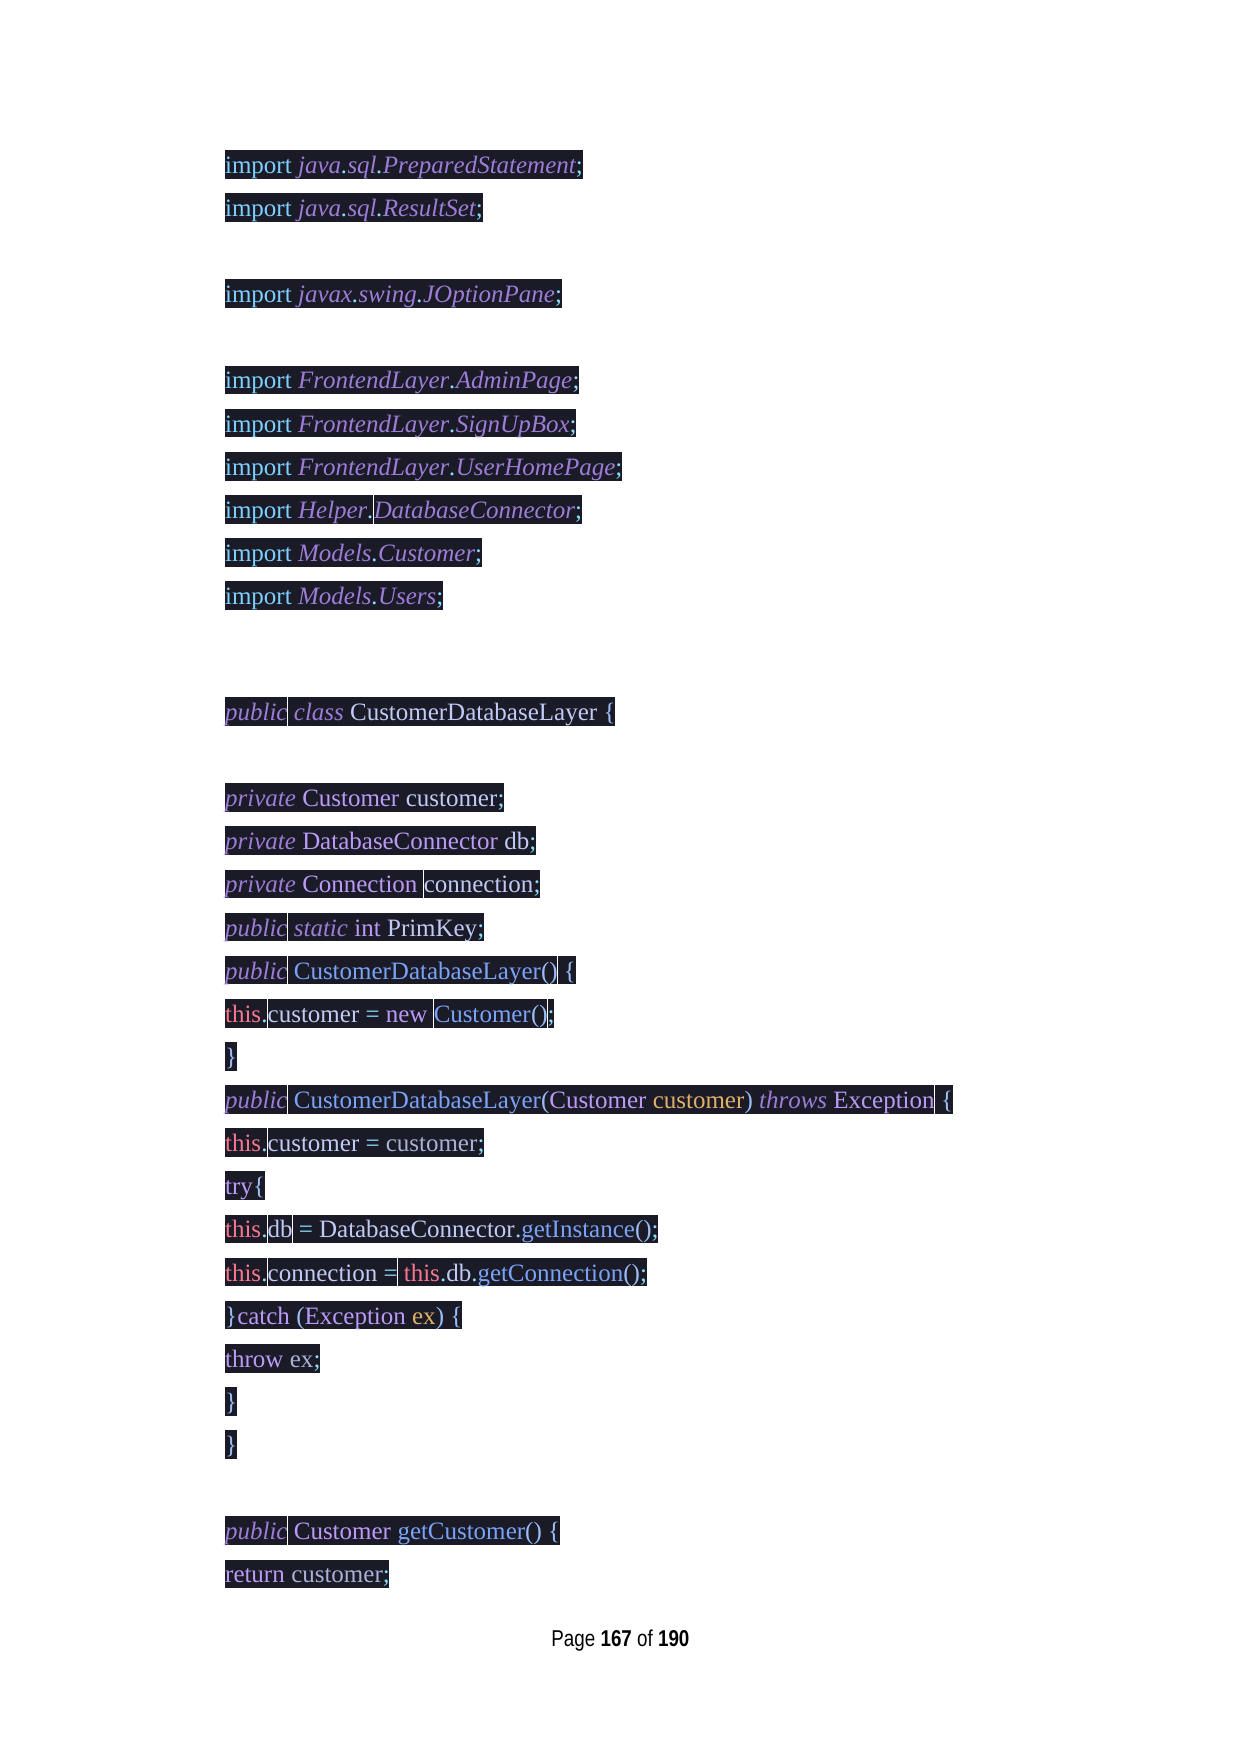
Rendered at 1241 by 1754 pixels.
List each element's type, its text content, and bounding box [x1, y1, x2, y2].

text this.customer = customer; [225, 1128, 1090, 1157]
text try{ [225, 1171, 1090, 1200]
text public class CustomerDatabaseLayer { [225, 697, 1090, 726]
text } [225, 1042, 1090, 1071]
text import Models.Customer; [225, 538, 1090, 567]
text import java.sql.PreparedStatement; [225, 150, 1090, 179]
text }catch (Exception ex) { [225, 1301, 1090, 1329]
text this.connection = this.db.getConnection(); [225, 1258, 1090, 1286]
text private Connection connection; [225, 869, 1090, 898]
text public CustomerDatabaseLayer(Customer customer) throws Exception { [225, 1085, 1090, 1114]
text import FrontendLayer.UserHomePage; [225, 452, 1090, 481]
text this.customer = new Customer(); [225, 999, 1090, 1028]
text } [225, 1430, 1090, 1459]
text public static int PrimKey; [225, 913, 1090, 941]
text import java.sql.ResultSet; [225, 193, 1090, 222]
text public CustomerDatabaseLayer() { [225, 956, 1090, 984]
text import Models.Users; [225, 581, 1090, 610]
text } [225, 1387, 1090, 1416]
text import javax.swing.JOptionPane; [225, 279, 1090, 308]
text import FrontendLayer.AdminPage; [225, 366, 1090, 394]
text public Customer getCustomer() { [225, 1516, 1090, 1545]
text private Customer customer; [225, 783, 1090, 812]
text import FrontendLayer.SignUpBox; [225, 409, 1090, 437]
text import Helper.DatabaseConnector; [225, 495, 1090, 524]
text this.db = DatabaseConnector.getInstance(); [225, 1214, 1090, 1243]
text private DatabaseConnector db; [225, 826, 1090, 855]
text throw ex; [225, 1344, 1090, 1373]
text return customer; [225, 1559, 1090, 1588]
